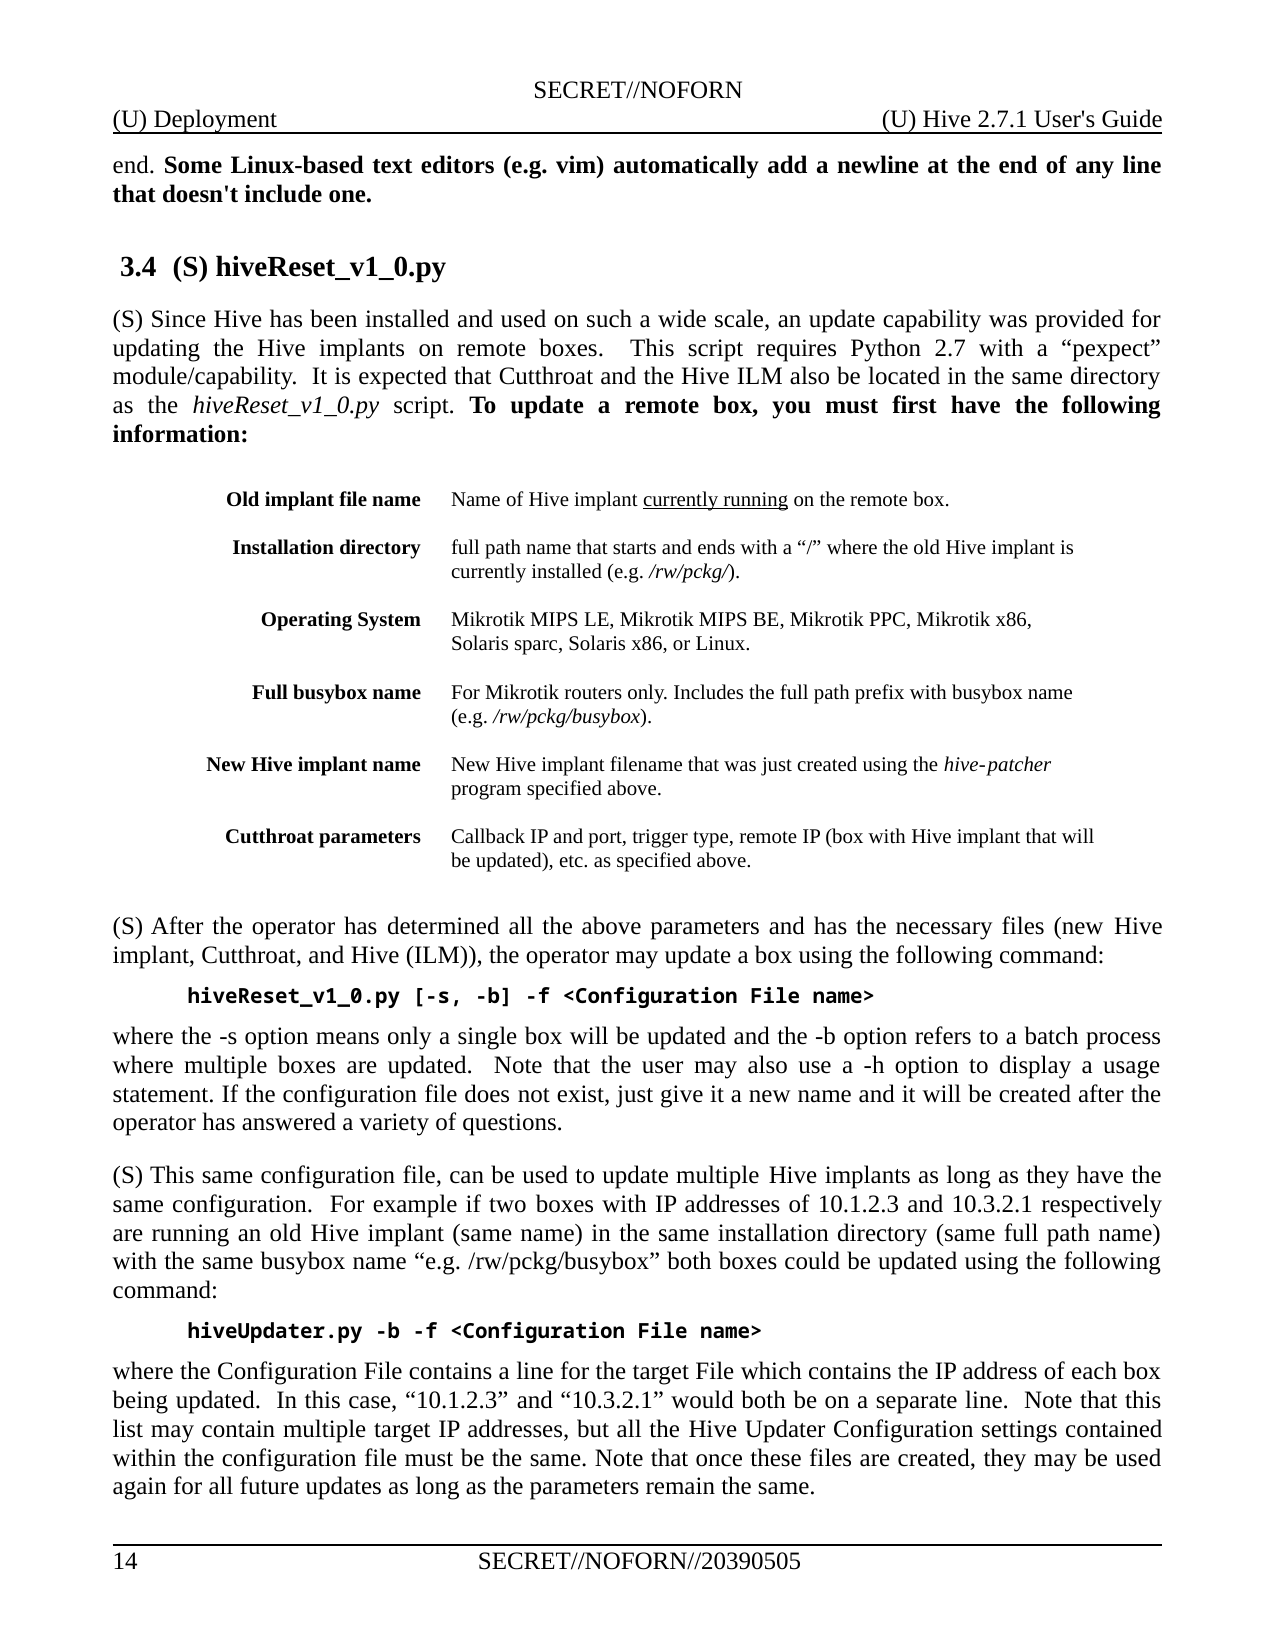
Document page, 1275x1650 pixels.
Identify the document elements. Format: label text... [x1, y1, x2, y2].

table_header Old implant file name [165, 475, 436, 523]
text (S) This same configuration file, can be used to update multiple Hive implants as long as they have the same configuration. For example if two boxes with IP addresses of 10.1.2.3 and 10.3.2.1 respectively are running an old Hive implant (same name) in the same installation directory (same full path name) with the same busybox name “e.g. /rw/pckg/busybox” both boxes could be updated using the following command: [112, 1160, 1162, 1304]
table_cell New Hive implant name [165, 740, 436, 812]
table_cell New Hive implant filename that was just created using the hive‑patcher program specified above. [436, 740, 1110, 812]
table_cell Mikrotik MIPS LE, Mikrotik MIPS BE, Mikrotik PPC, Mikrotik x86, Solaris sparc, Solaris x86, or Linux. [436, 595, 1110, 667]
text hiveUpdater.py -b -f <Configuration File name> [142, 1316, 1132, 1344]
text end. Some Linux-based text editors (e.g. vim) automatically add a newline at the end of any line that doesn't include one. [112, 150, 1162, 207]
table_header Name of Hive implant currently running on the remote box. [436, 475, 1110, 523]
text where the Configuration File contains a line for the target File which contains the IP address of each box being updated. In this case, “10.1.2.3” and “10.3.2.1” would both be on a separate line. Note that this list may contain multiple target IP addresses, but all the Hive Updater Configuration settings contained within the configuration file must be the same. Note that once these files are created, they may be used again for all future updates as long as the parameters remain the same. [112, 1356, 1162, 1500]
text (S) Since Hive has been installed and used on such a wide scale, an update capability was provided for updating the Hive implants on remote boxes. This script requires Python 2.7 with a “pexpect” module/capability. It is expected that Cutthroat and the Hive ILM also be located in the same directory as the hiveReset_v1_0.py script. To update a remote box, you must first have the following information: [112, 304, 1162, 448]
text where the -s option means only a single box will be updated and the -b option refers to a batch process where multiple boxes are updated. Note that the user may also use a -h option to display a usage statement. If the configuration file does not exist, just give it a new name and it will be created after the operator has answered a variety of questions. [112, 1021, 1162, 1136]
text (S) After the operator has determined all the above parameters and has the necessary files (new Hive implant, Cutthroat, and Hive (ILM)), the operator may update a box using the following command: [112, 911, 1162, 969]
table_cell For Mikrotik routers only. Includes the full path prefix with busybox name (e.g. /rw/pckg/busybox). [436, 668, 1110, 740]
table_cell Callback IP and port, trigger type, remote IP (box with Hive implant that will be updated), etc. as specified above. [436, 812, 1110, 884]
text hiveReset_v1_0.py [-s, -b] -f <Configuration File name> [142, 981, 1132, 1009]
table_cell Installation directory [165, 523, 436, 595]
table_cell full path name that starts and ends with a “/” where the old Hive implant is currently installed (e.g. /rw/pckg/). [436, 523, 1110, 595]
table_cell Operating System [165, 595, 436, 667]
table_cell Cutthroat parameters [165, 812, 436, 884]
table_cell Full busybox name [165, 668, 436, 740]
subtitle (S) hiveReset_v1_0.py [112, 249, 1162, 283]
